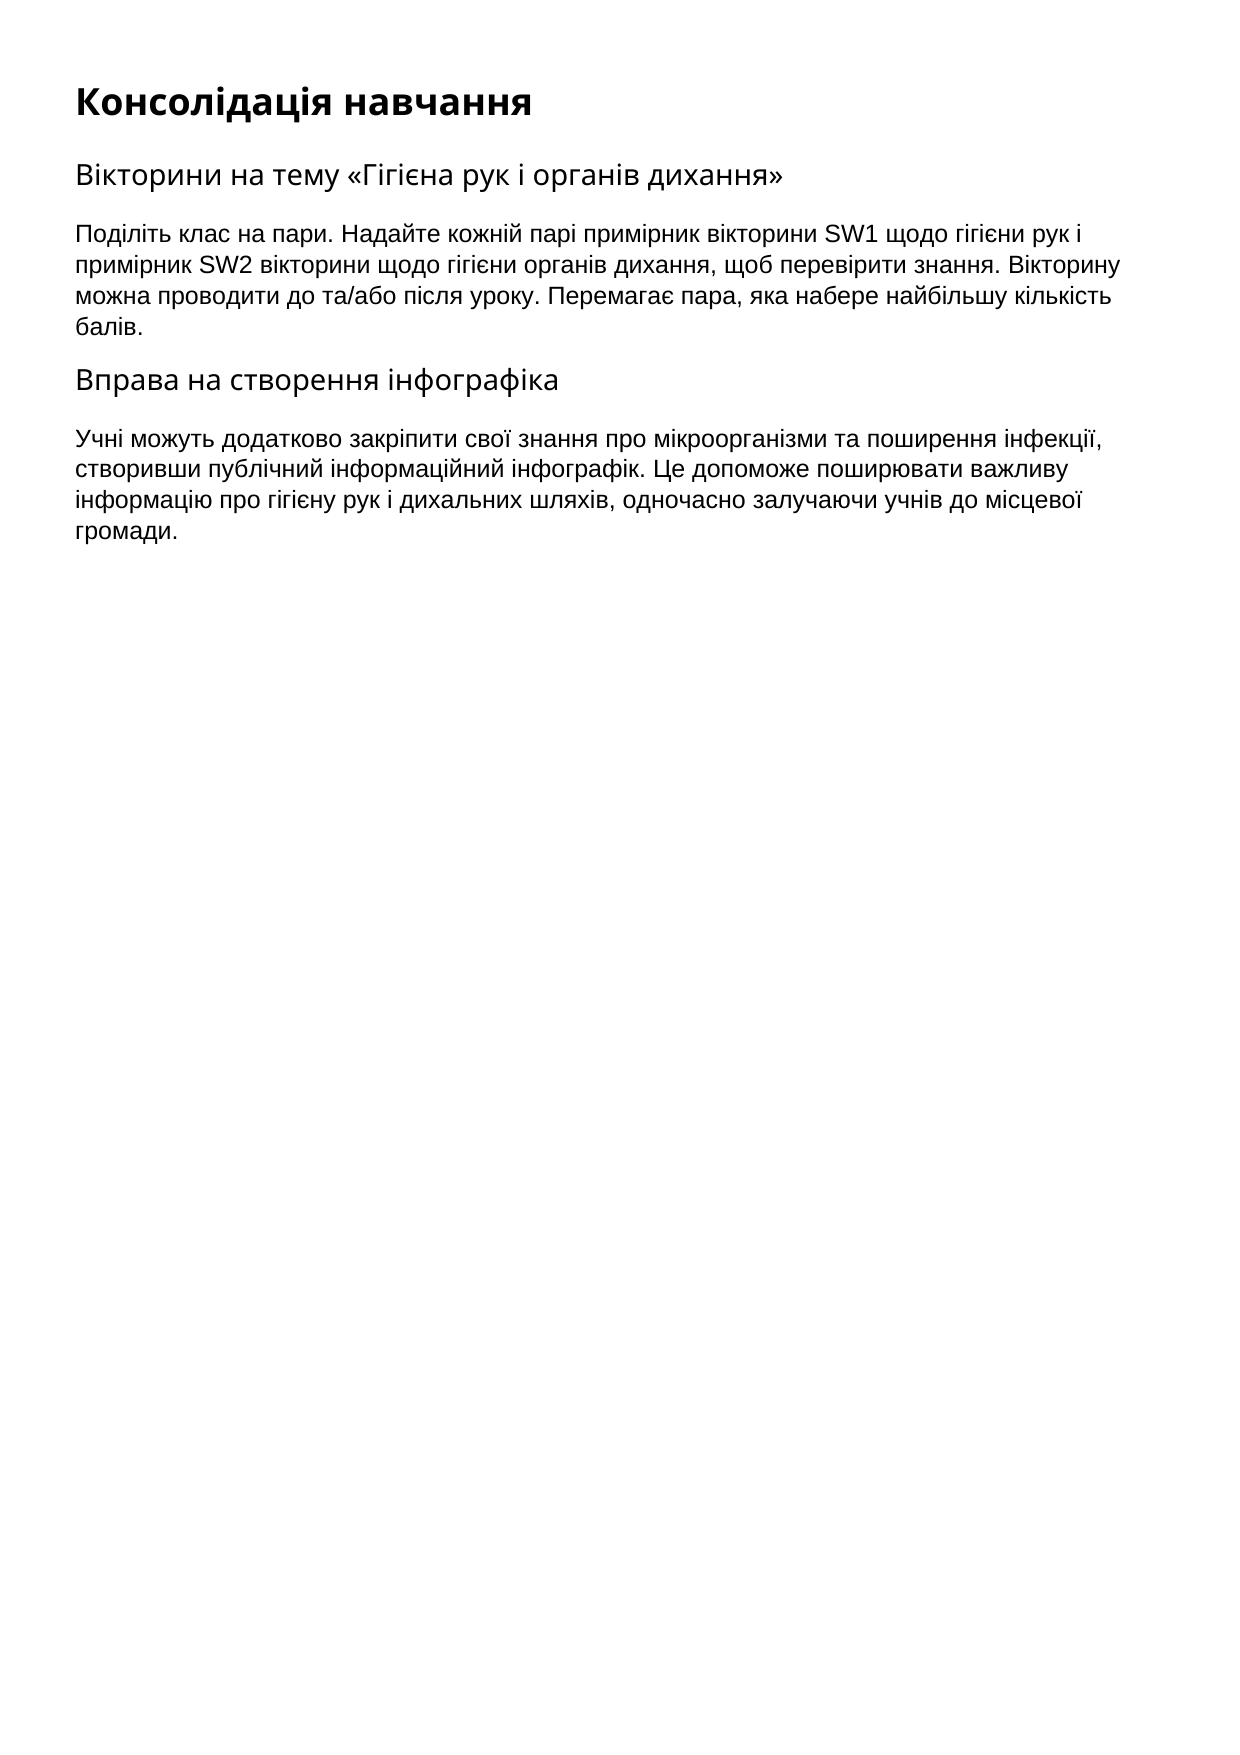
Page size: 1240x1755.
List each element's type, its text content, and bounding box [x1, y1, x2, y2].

text Поділіть клас на пари. Надайте кожній парі примірник вікторини SW1 щодо гігієни рук і примірник SW2 вікторини щодо гігієни органів дихання, щоб перевірити знання. Вікторину можна проводити до та/або після уроку. Перемагає пара, яка набере найбільшу кількість балів. [75, 219, 1164, 340]
subtitle Вікторини на тему «Гігієна рук і органів дихання» [75, 154, 1164, 194]
subtitle Вправа на створення інфографіка [75, 359, 1164, 398]
subtitle Консолідація навчання [75, 75, 1164, 126]
text Учні можуть додатково закріпити свої знання про мікроорганізми та поширення інфекції, створивши публічний інформаційний інфографік. Це допоможе поширювати важливу інформацію про гігієну рук і дихальних шляхів, одночасно залучаючи учнів до місцевої громади. [75, 423, 1164, 544]
